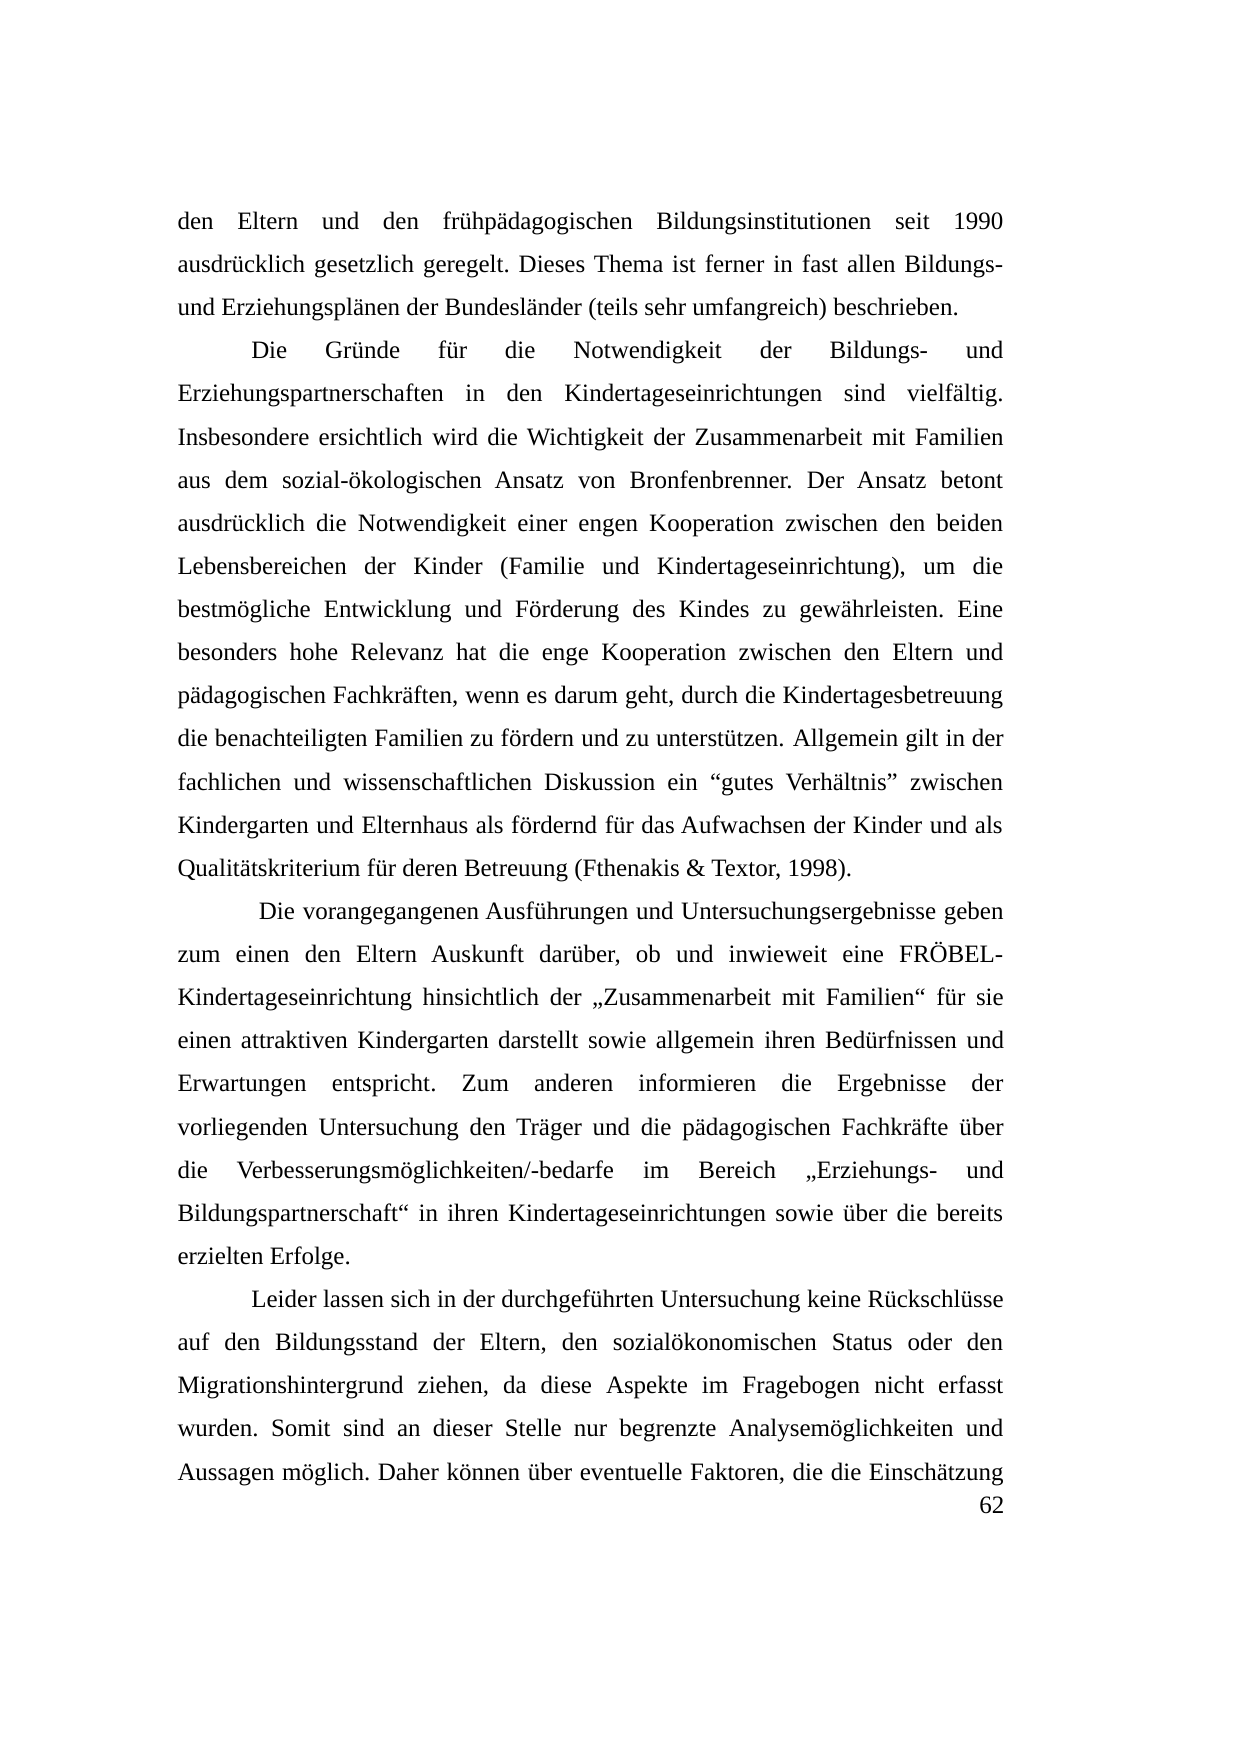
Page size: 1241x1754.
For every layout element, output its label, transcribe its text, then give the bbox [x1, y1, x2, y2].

text Die vorangegangenen Ausführungen und Untersuchungsergebnisse geben zum einen den Eltern Auskunft darüber, ob und inwieweit eine FRÖBEL-Kindertageseinrichtung hinsichtlich der „Zusammenarbeit mit Familien“ für sie einen attraktiven Kindergarten darstellt sowie allgemein ihren Bedürfnissen und Erwartungen entspricht. Zum anderen informieren die Ergebnisse der vorliegenden Untersuchung den Träger und die pädagogischen Fachkräfte über die Verbesserungsmöglichkeiten/-bedarfe im Bereich „Erziehungs- und Bildungspartnerschaft“ in ihren Kindertageseinrichtungen sowie über die bereits erzielten Erfolge. [177, 896, 1004, 1270]
text den Eltern und den frühpädagogischen Bildungsinstitutionen seit 1990 ausdrücklich gesetzlich geregelt. Dieses Thema ist ferner in fast allen Bildungs- und Erziehungsplänen der Bundesländer (teils sehr umfangreich) beschrieben. [177, 206, 1004, 321]
text Leider lassen sich in der durchgeführten Untersuchung keine Rückschlüsse auf den Bildungsstand der Eltern, den sozialökonomischen Status oder den Migrationshintergrund ziehen, da diese Aspekte im Fragebogen nicht erfasst wurden. Somit sind an dieser Stelle nur begrenzte Analysemöglichkeiten und Aussagen möglich. Daher können über eventuelle Faktoren, die die Einschätzung [177, 1284, 1004, 1485]
text Die Gründe für die Notwendigkeit der Bildungs- und Erziehungspartnerschaften in den Kindertageseinrichtungen sind vielfältig. Insbesondere ersichtlich wird die Wichtigkeit der Zusammenarbeit mit Familien aus dem sozial-ökologischen Ansatz von Bronfenbrenner. Der Ansatz betont ausdrücklich die Notwendigkeit einer engen Kooperation zwischen den beiden Lebensbereichen der Kinder (Familie und Kindertageseinrichtung), um die bestmögliche Entwicklung und Förderung des Kindes zu gewährleisten. Eine besonders hohe Relevanz hat die enge Kooperation zwischen den Eltern und pädagogischen Fachkräften, wenn es darum geht, durch die Kindertagesbetreuung die benachteiligten Familien zu fördern und zu unterstützen. Allgemein gilt in der fachlichen und wissenschaftlichen Diskussion ein “gutes Verhältnis” zwischen Kindergarten und Elternhaus als fördernd für das Aufwachsen der Kinder und als Qualitätskriterium für deren Betreuung (Fthenakis & Textor, 1998). [177, 335, 1004, 882]
